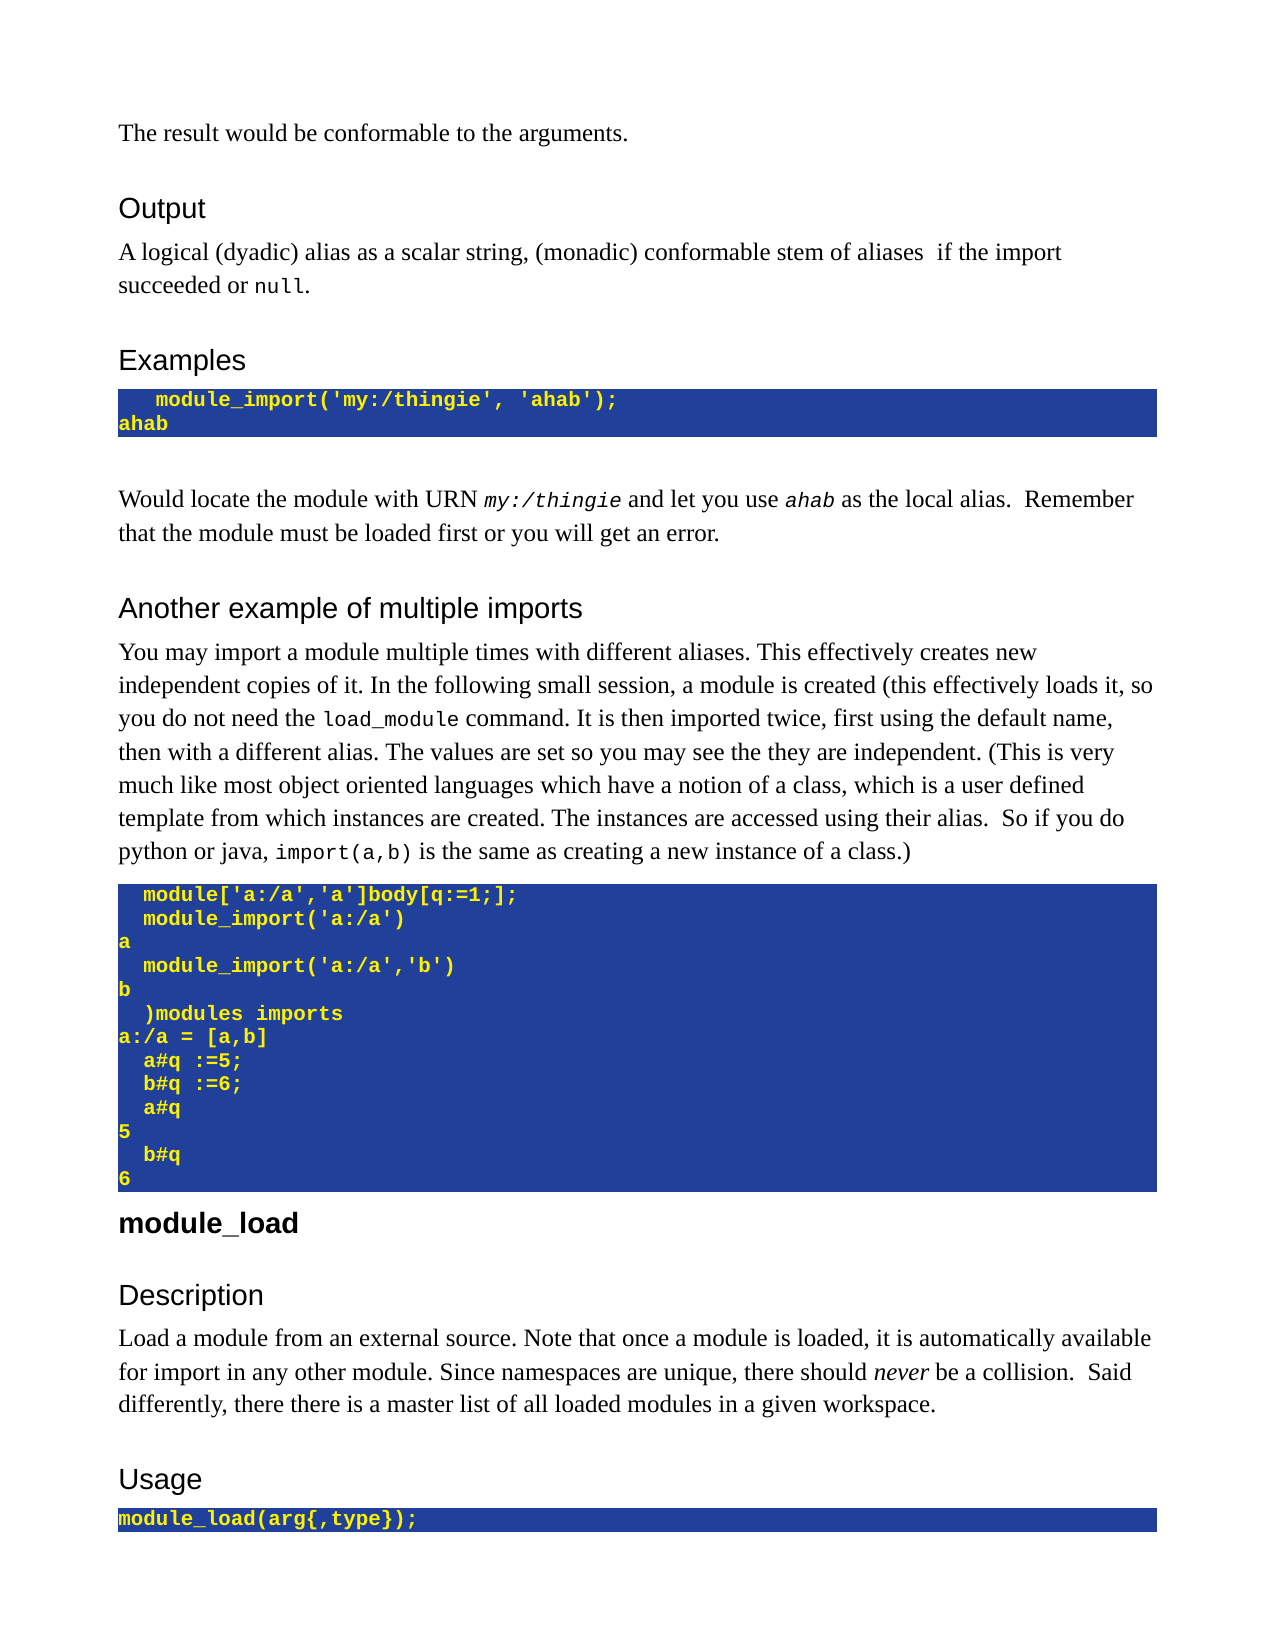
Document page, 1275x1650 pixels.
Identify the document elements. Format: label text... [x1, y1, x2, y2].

subtitle module_load [118, 1206, 1157, 1240]
text Would locate the module with URN my:/thingie and let you use ahab as the local alias. Remember that the module must be loaded first or you will get an error. [118, 484, 1157, 547]
text module['a:/a','a']body[q:=1;]; [118, 884, 1157, 908]
text Load a module from an external source. Note that once a module is loaded, it is automatically available for import in any other module. Since namespaces are unique, there should never be a collision. Said differently, there there is a master list of all loaded modules in a given workspace. [118, 1323, 1157, 1418]
text a#q [118, 1097, 1157, 1121]
text b#q [118, 1144, 1157, 1168]
text module_import('a:/a') [118, 908, 1157, 932]
text 6 [118, 1168, 1157, 1192]
text a:/a = [a,b] [118, 1026, 1157, 1050]
text )modules imports [118, 1002, 1157, 1026]
subtitle Description [118, 1277, 1157, 1311]
text a#q :=5; [118, 1050, 1157, 1073]
text module_import('a:/a','b') [118, 955, 1157, 979]
subtitle Another example of multiple imports [118, 591, 1157, 624]
subtitle Usage [118, 1462, 1157, 1496]
text a [118, 932, 1157, 955]
text b [118, 979, 1157, 1002]
subtitle Examples [118, 343, 1157, 377]
text ahab [118, 413, 1157, 437]
subtitle Output [118, 191, 1157, 224]
text The result would be conformable to the arguments. [118, 118, 1157, 147]
text module_load(arg{,type}); [118, 1508, 1157, 1532]
text A logical (dyadic) alias as a scalar string, (monadic) conformable stem of aliases if the import succeeded or null. [118, 237, 1157, 299]
text 5 [118, 1121, 1157, 1144]
text b#q :=6; [118, 1073, 1157, 1097]
text module_import('my:/thingie', 'ahab'); [118, 389, 1157, 413]
text You may import a module multiple times with different aliases. This effectively creates new independent copies of it. In the following small session, a module is created (this effectively loads it, so you do not need the load_module command. It is then imported twice, first using the default name, then with a different alias. The values are set so you may see the they are independent. (This is very much like most object oriented languages which have a notion of a class, which is a user defined template from which instances are created. The instances are accessed using their alias. So if you do python or java, import(a,b) is the same as creating a new instance of a class.) [118, 637, 1157, 865]
